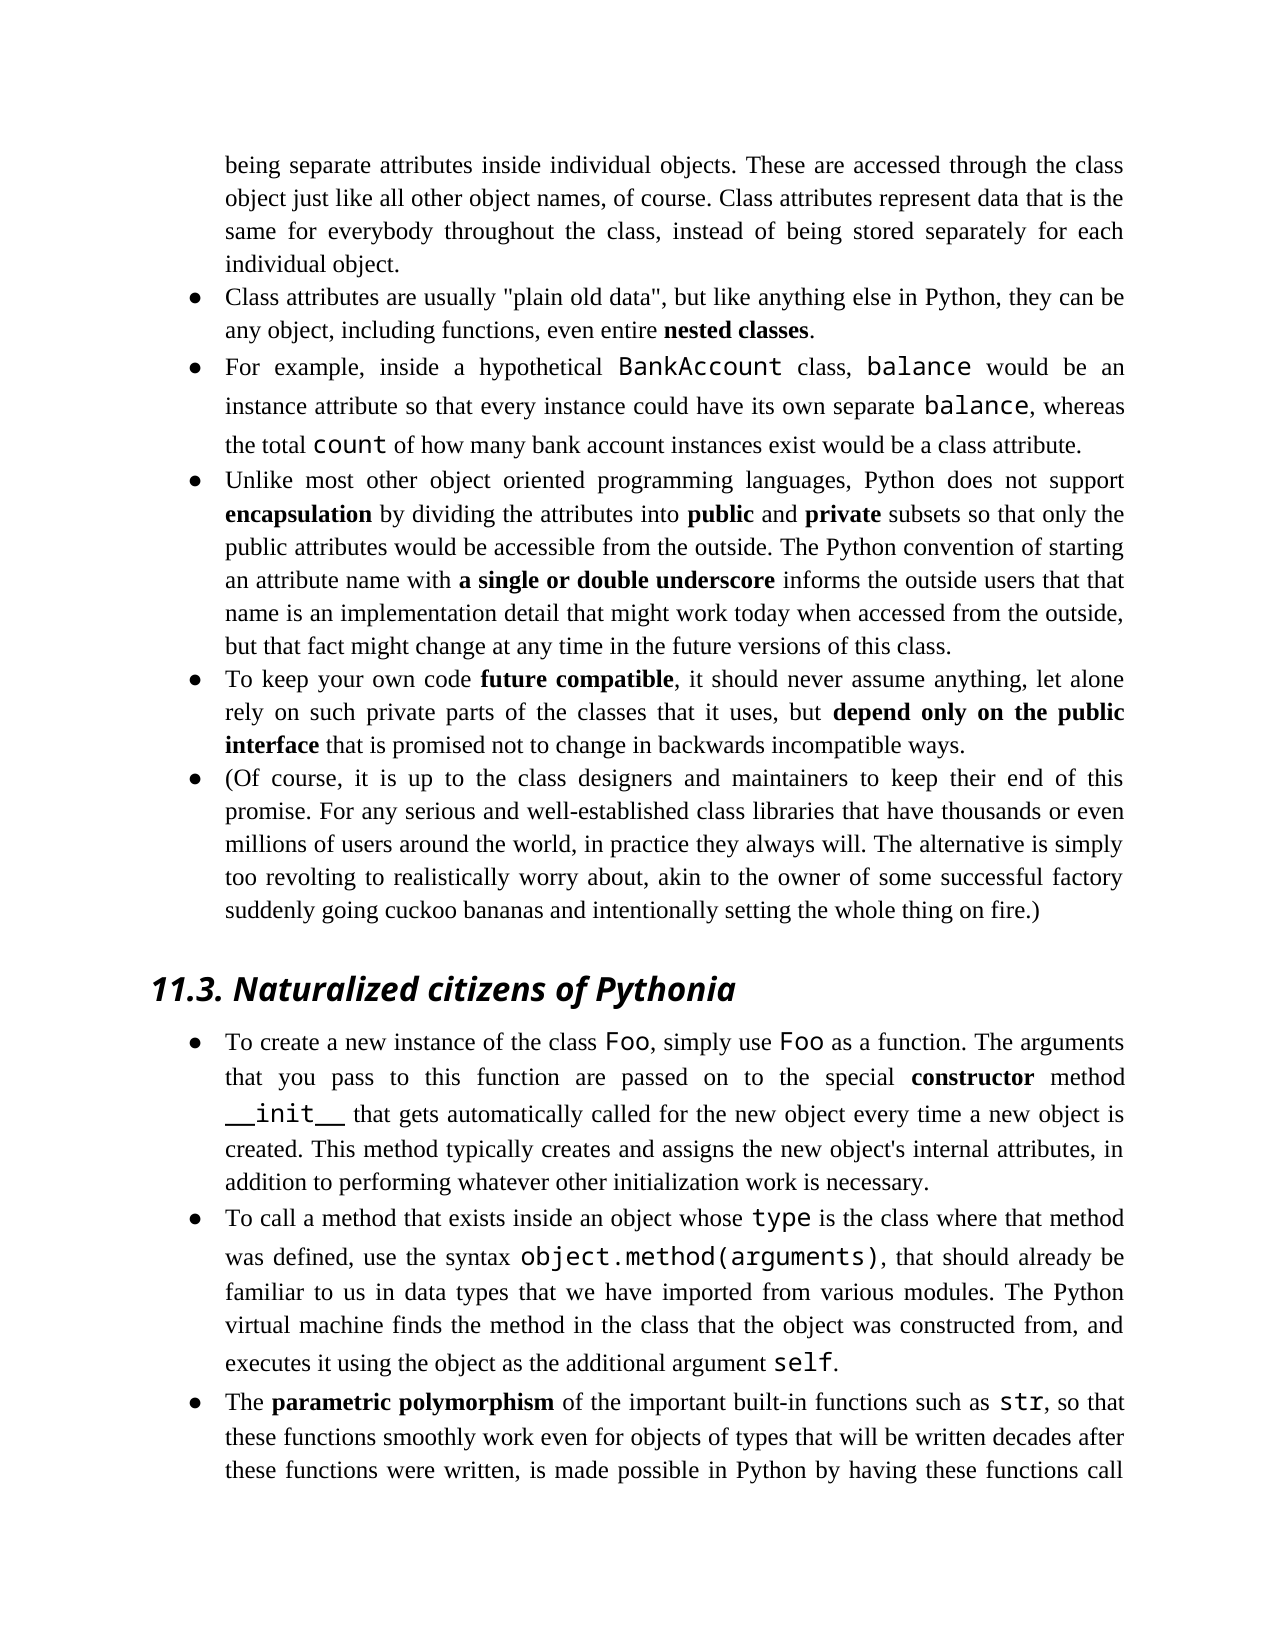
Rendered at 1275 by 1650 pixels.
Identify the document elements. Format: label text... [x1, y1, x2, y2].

subtitle 11.3. Naturalized citizens of Pythonia [150, 965, 1125, 1011]
list The parametric polymorphism of the important built-in functions such as str, so that these functions smoothly work even for objects of types that will be written decades after these functions were written, is made possible in Python by having these functions call [187, 1383, 1125, 1483]
list Unlike most other object oriented programming languages, Python does not support encapsulation by dividing the attributes into public and private subsets so that only the public attributes would be accessible from the outside. The Python convention of starting an attribute name with a single or double underscore informs the outside users that that name is an implementation detail that might work today when accessed from the outside, but that fact might change at any time in the future versions of this class. [187, 466, 1125, 659]
list Class attributes are usually "plain old data", but like anything else in Python, they can be any object, including functions, even entire nested classes. [187, 282, 1125, 344]
list To keep your own code future compatible, it should never assume anything, let alone rely on such private parts of the classes that it uses, but depend only on the public interface that is promised not to change in backwards incompatible ways. [187, 664, 1125, 758]
list being separate attributes inside individual objects. These are accessed through the class object just like all other object names, of course. Class attributes represent data that is the same for everybody throughout the class, instead of being stored separately for each individual object. [187, 150, 1125, 278]
list To create a new instance of the class Foo, simply use Foo as a function. The arguments that you pass to this function are passed on to the special constructor method __init__ that gets automatically called for the new object every time a new object is created. This method typically creates and assigns the new object's internal attributes, in addition to performing whatever other initialization work is necessary. [187, 1023, 1125, 1196]
list For example, inside a hypothetical BankAccount class, balance would be an instance attribute so that every instance could have its own separate balance, whereas the total count of how many bank account instances exist would be a class attribute. [187, 348, 1125, 461]
list To call a method that exists inside an object whose type is the class where that method was defined, use the syntax object.method(arguments), that should already be familiar to us in data types that we have imported from various modules. The Python virtual machine finds the method in the class that the object was constructed from, and executes it using the object as the additional argument self. [187, 1200, 1125, 1378]
list (Of course, it is up to the class designers and maintainers to keep their end of this promise. For any serious and well-established class libraries that have thousands or even millions of users around the world, in practice they always will. The alternative is simply too revolting to realistically worry about, akin to the owner of some successful factory suddenly going cuckoo bananas and intentionally setting the whole thing on fire.) [187, 763, 1125, 924]
